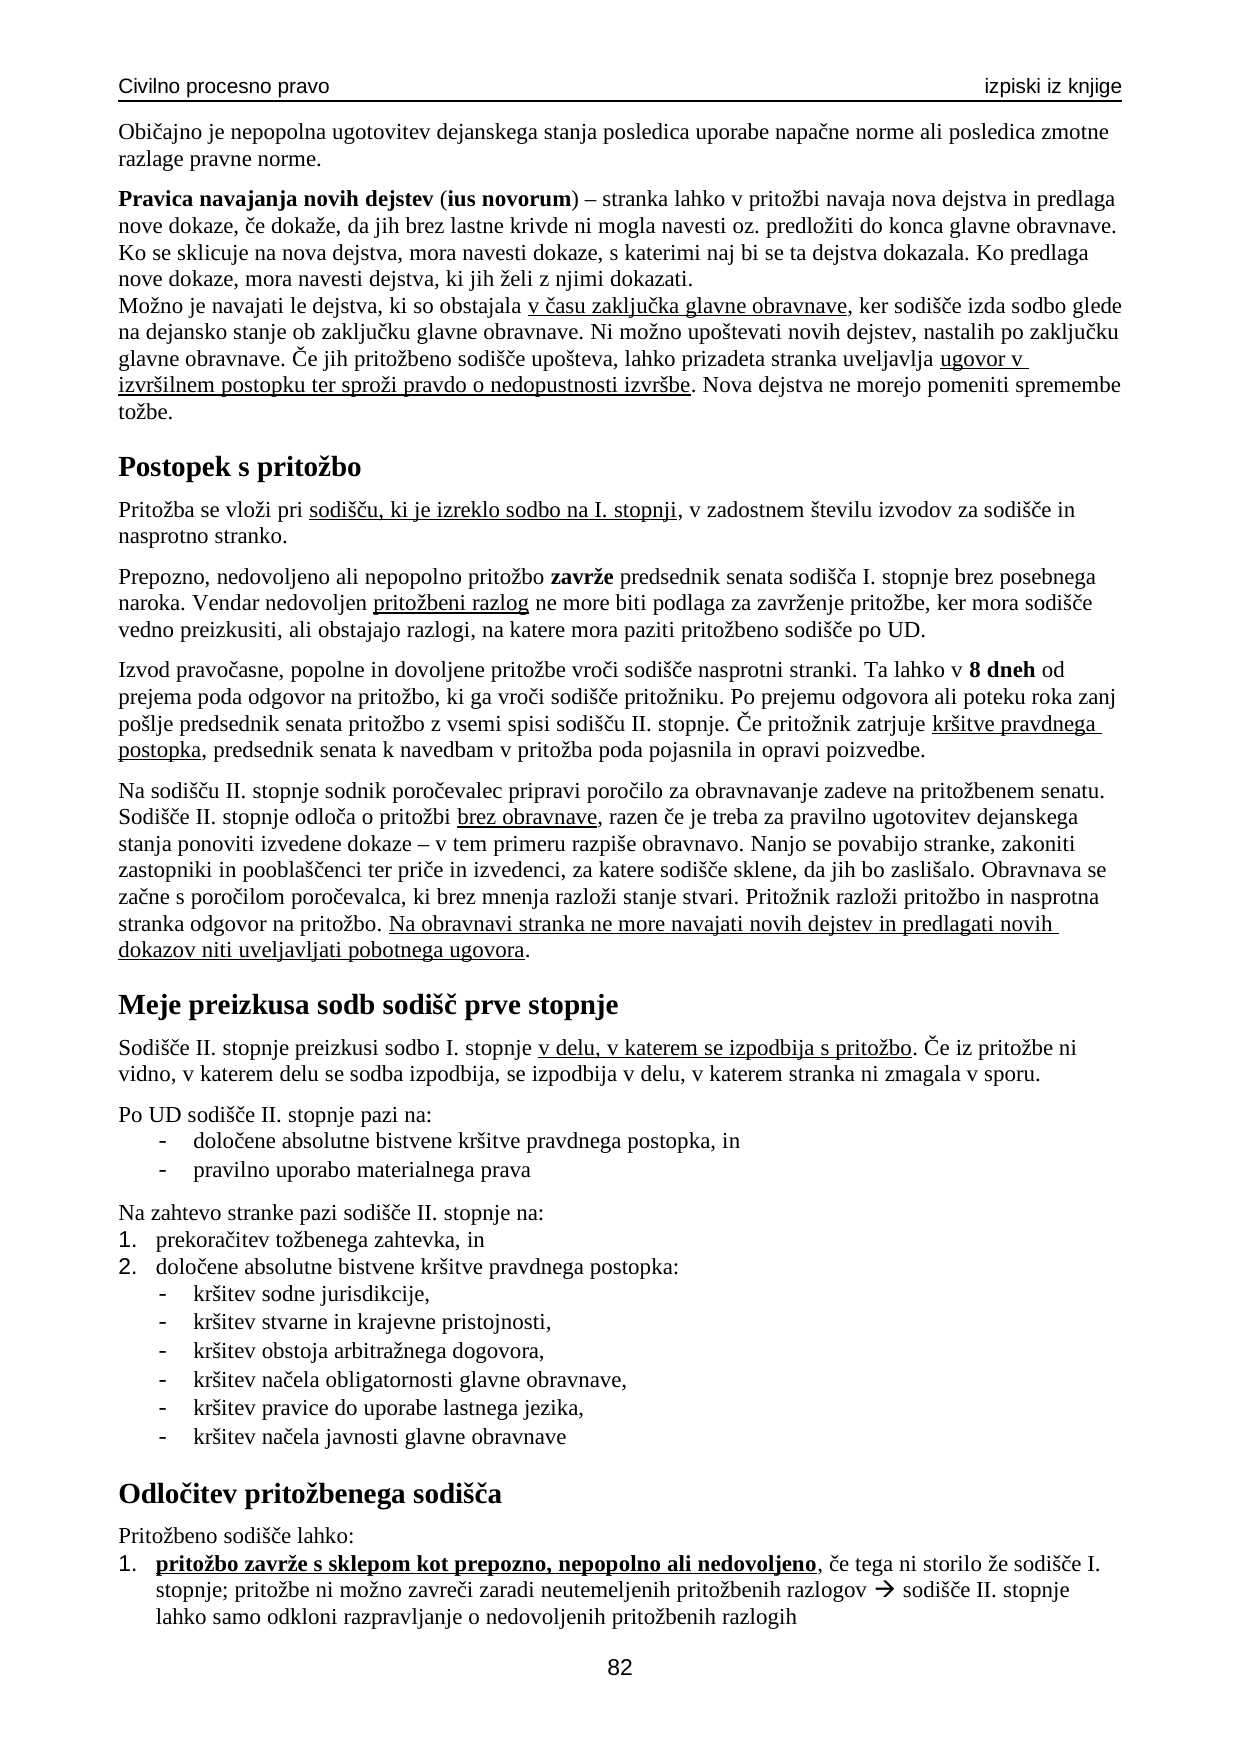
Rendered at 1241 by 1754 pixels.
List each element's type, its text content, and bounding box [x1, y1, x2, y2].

subtitle Meje preizkusa sodb sodišč prve stopnje [118, 988, 1122, 1021]
text Na sodišču II. stopnje sodnik poročevalec pripravi poročilo za obravnavanje zadeve na pritožbenem senatu. Sodišče II. stopnje odloča o pritožbi brez obravnave, razen če je treba za pravilno ugotovitev dejanskega stanja ponoviti izvedene dokaze – v tem primeru razpiše obravnavo. Nanjo se povabijo stranke, zakoniti zastopniki in pooblaščenci ter priče in izvedenci, za katere sodišče sklene, da jih bo zaslišalo. Obravnava se začne s poročilom poročevalca, ki brez mnenja razloži stanje stvari. Pritožnik razloži pritožbo in nasprotna stranka odgovor na pritožbo. Na obravnavi stranka ne more navajati novih dejstev in predlagati novih dokazov niti uveljavljati pobotnega ugovora. [118, 777, 1122, 963]
list kršitev sodne jurisdikcije, [156, 1279, 1122, 1308]
text Po UD sodišče II. stopnje pazi na: [118, 1101, 1122, 1127]
subtitle Odločitev pritožbenega sodišča [118, 1476, 1122, 1510]
text Izvod pravočasne, popolne in dovoljene pritožbe vroči sodišče nasprotni stranki. Ta lahko v 8 dneh od prejema poda odgovor na pritožbo, ki ga vroči sodišče pritožniku. Po prejemu odgovora ali poteku roka zanj pošlje predsednik senata pritožbo z vsemi spisi sodišču II. stopnje. Če pritožnik zatrjuje kršitve pravdnega postopka, predsednik senata k navedbam v pritožba poda pojasnila in opravi poizvedbe. [118, 656, 1122, 763]
list kršitev pravice do uporabe lastnega jezika, [156, 1394, 1122, 1423]
text Pritožba se vloži pri sodišču, ki je izreklo sodbo na I. stopnji, v zadostnem številu izvodov za sodišče in nasprotno stranko. [118, 495, 1122, 548]
list pravilno uporabo materialnega prava [156, 1156, 1122, 1185]
text Sodišče II. stopnje preizkusi sodbo I. stopnje v delu, v katerem se izpodbija s pritožbo. Če iz pritožbe ni vidno, v katerem delu se sodba izpodbija, se izpodbija v delu, v katerem stranka ni zmagala v sporu. [118, 1034, 1122, 1087]
list prekoračitev tožbenega zahtevka, in [118, 1225, 1122, 1252]
text Običajno je nepopolna ugotovitev dejanskega stanja posledica uporabe napačne norme ali posledica zmotne razlage pravne norme. [118, 118, 1122, 171]
text Na zahtevo stranke pazi sodišče II. stopnje na: [118, 1199, 1122, 1225]
list kršitev načela obligatornosti glavne obravnave, [156, 1365, 1122, 1394]
text Možno je navajati le dejstva, ki so obstajala v času zaključka glavne obravnave, ker sodišče izda sodbo glede na dejansko stanje ob zaključku glavne obravnave. Ni možno upoštevati novih dejstev, nastalih po zaključku glavne obravnave. Če jih pritožbeno sodišče upošteva, lahko prizadeta stranka uveljavlja ugovor v izvršilnem postopku ter sproži pravdo o nedopustnosti izvršbe. Nova dejstva ne morejo pomeniti spremembe tožbe. [118, 292, 1122, 424]
list določene absolutne bistvene kršitve pravdnega postopka: [118, 1252, 1122, 1279]
list kršitev obstoja arbitražnega dogovora, [156, 1337, 1122, 1365]
text Prepozno, nedovoljeno ali nepopolno pritožbo zavrže predsednik senata sodišča I. stopnje brez posebnega naroka. Vendar nedovoljen pritožbeni razlog ne more biti podlaga za zavrženje pritožbe, ker mora sodišče vedno preizkusiti, ali obstajajo razlogi, na katere mora paziti pritožbeno sodišče po UD. [118, 563, 1122, 642]
text Pritožbeno sodišče lahko: [118, 1522, 1122, 1549]
list kršitev stvarne in krajevne pristojnosti, [156, 1308, 1122, 1337]
text Pravica navajanja novih dejstev (ius novorum) – stranka lahko v pritožbi navaja nova dejstva in predlaga nove dokaze, če dokaže, da jih brez lastne krivde ni mogla navesti oz. predložiti do konca glavne obravnave. Ko se sklicuje na nova dejstva, mora navesti dokaze, s katerimi naj bi se ta dejstva dokazala. Ko predlaga nove dokaze, mora navesti dejstva, ki jih želi z njimi dokazati. [118, 185, 1122, 292]
subtitle Postopek s pritožbo [118, 449, 1122, 483]
list določene absolutne bistvene kršitve pravdnega postopka, in [156, 1127, 1122, 1156]
list kršitev načela javnosti glavne obravnave [156, 1423, 1122, 1451]
list pritožbo zavrže s sklepom kot prepozno, nepopolno ali nedovoljeno, če tega ni storilo že sodišče I. stopnje; pritožbe ni možno zavreči zaradi neutemeljenih pritožbenih razlogov  sodišče II. stopnje lahko samo odkloni razpravljanje o nedovoljenih pritožbenih razlogih [118, 1549, 1122, 1629]
